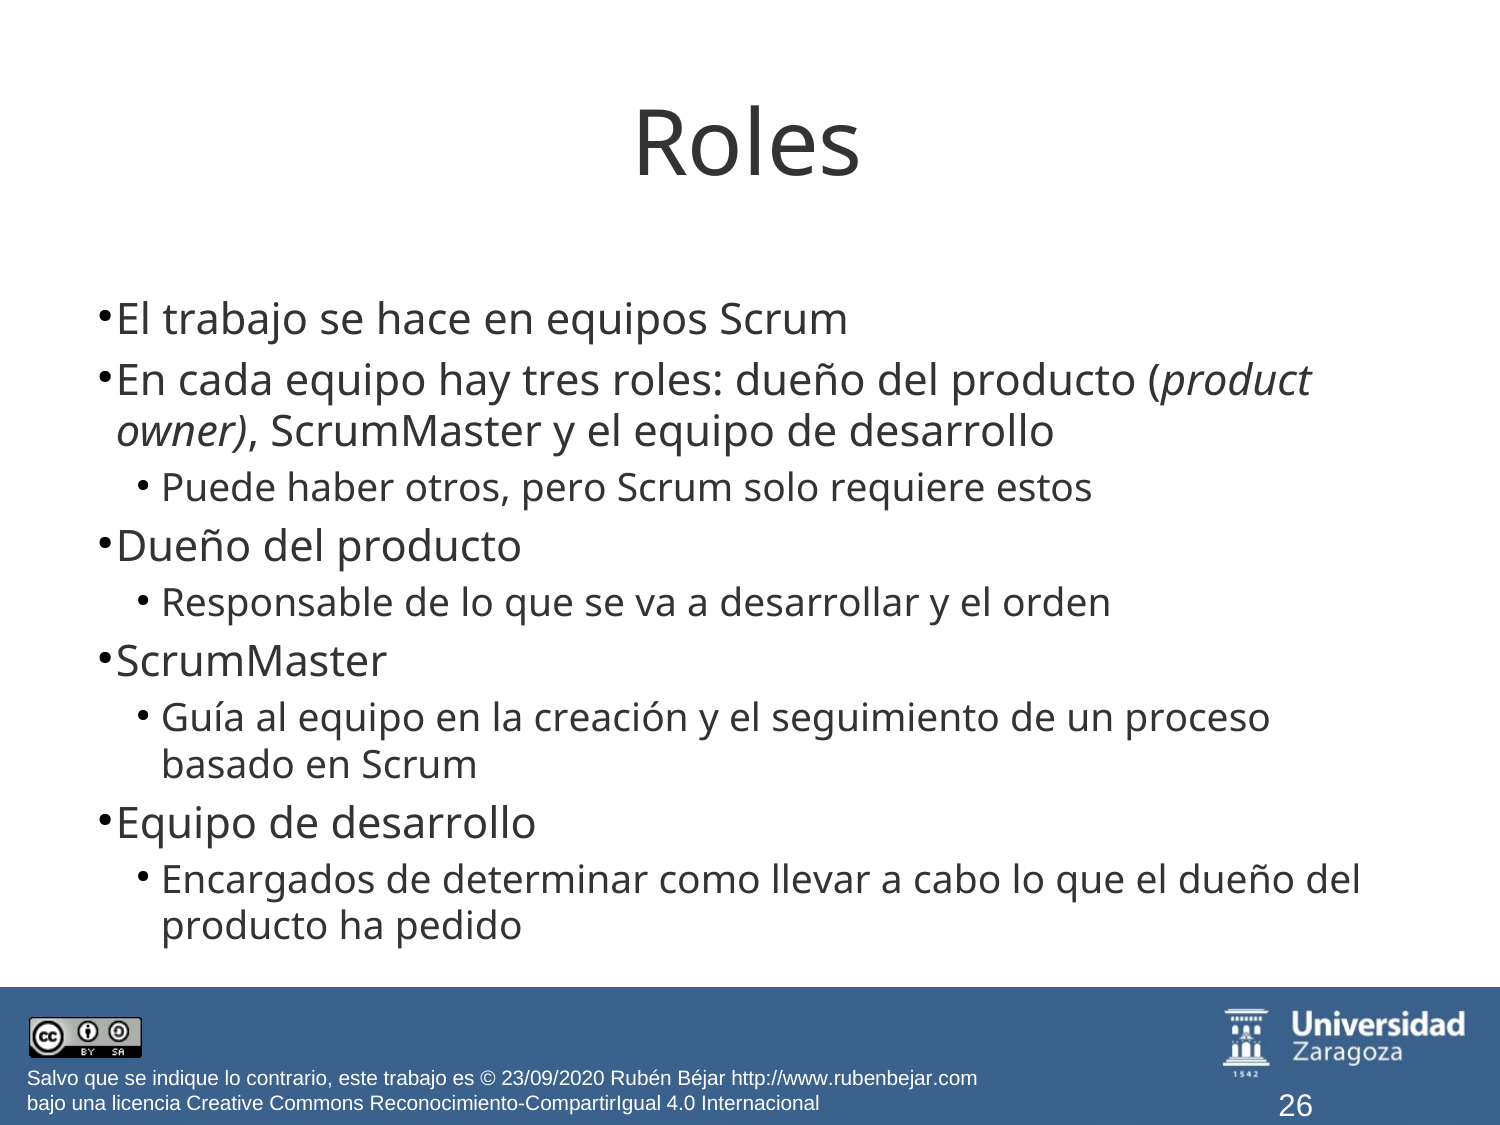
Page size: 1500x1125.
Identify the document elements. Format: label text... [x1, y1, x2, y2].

picture [0, 987, 1500, 1125]
title Roles [74, 21, 1420, 257]
list El trabajo se hace en equipos Scrum En cada equipo hay tres roles: dueño del producto (product owner), ScrumMaster y el equipo de desarrollo Puede haber otros, pero Scrum solo requiere estos Dueño del producto Responsable de lo que se va a desarrollar y el orden ScrumMaster Guía al equipo en la creación y el seguimiento de un proceso basado en Scrum Equipo de desarrollo Encargados de determinar como llevar a cabo lo que el dueño del producto ha pedido [82, 283, 1418, 957]
